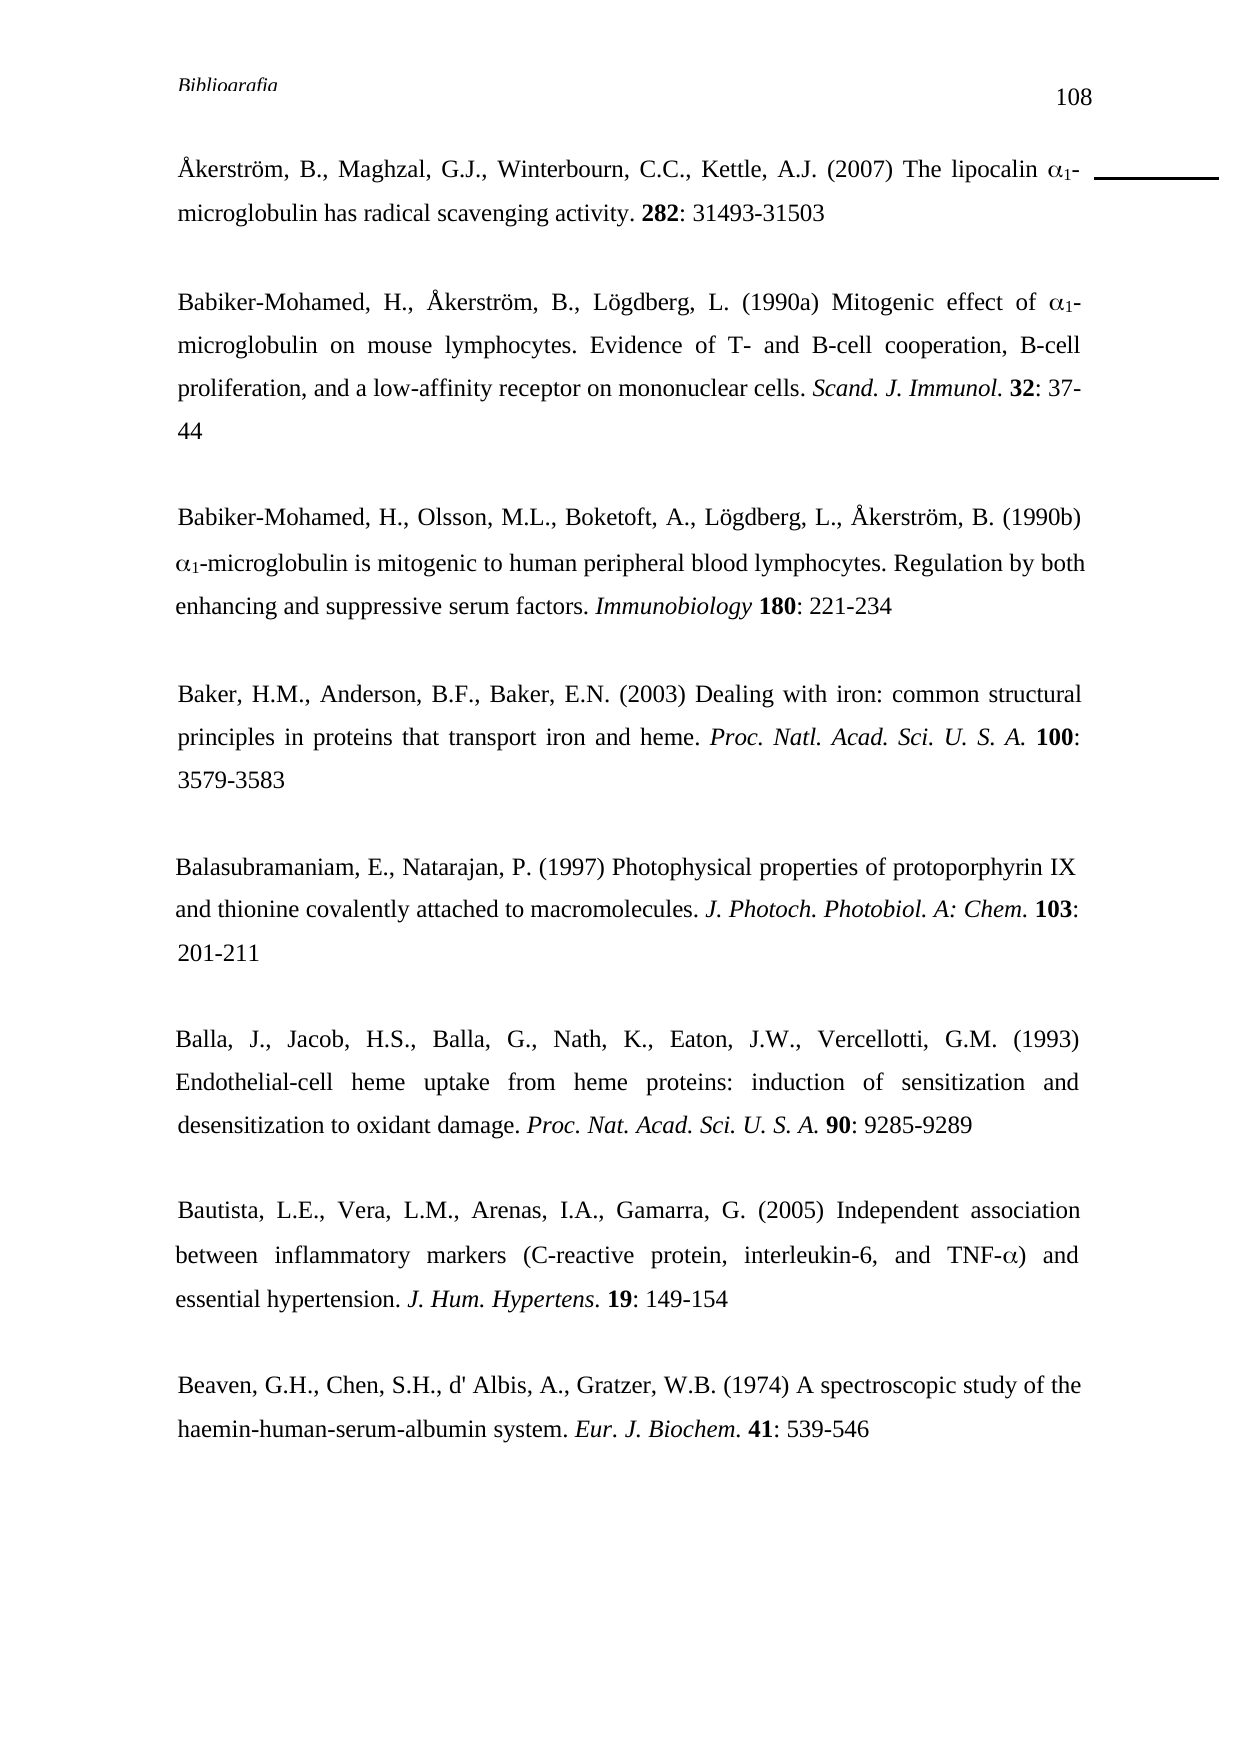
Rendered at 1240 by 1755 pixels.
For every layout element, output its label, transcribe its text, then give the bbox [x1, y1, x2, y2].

text Balla, J., Jacob, H.S., Balla, G., Nath, K., Eaton, J.W., Vercellotti, G.M. (1993) Endothelial-cell heme uptake from heme proteins: induction of sensitization and [175, 1024, 1093, 1096]
text Babiker-Mohamed, H., Åkerström, B., Lögdberg, L. (1990a) Mitogenic effect of 1- [177, 287, 1095, 316]
text Bibliografia [177, 74, 281, 91]
text microglobulin has radical scavenging activity. 282: 31493-31503 [177, 198, 1094, 227]
text Beaven, G.H., Chen, S.H., d' Albis, A., Gratzer, W.B. (1974) A spectroscopic study of the [177, 1372, 1094, 1399]
text microglobulin on mouse lymphocytes. Evidence of T- and B-cell cooperation, B-cell [177, 330, 1095, 358]
text haemin-human-serum-albumin system. Eur. J. Biochem. 41: 539-546 [177, 1414, 1094, 1442]
text desensitization to oxidant damage. Proc. Nat. Acad. Sci. U. S. A. 90: 9285-9289 [177, 1110, 1095, 1139]
text 3579-3583 [177, 765, 1095, 794]
text Babiker-Mohamed, H., Olsson, M.L., Boketoft, A., Lögdberg, L., Åkerström, B. (1990b) [177, 503, 1094, 531]
text proliferation, and a low-affinity receptor on mononuclear cells. Scand. J. Immunol. 32: 37- 44 [177, 359, 1093, 444]
text 1-microglobulin is mitogenic to human peripheral blood lymphocytes. Regulation by both enhancing and suppressive serum factors. Immunobiology 180: 221-234 [175, 535, 1093, 620]
text 108 [1055, 83, 1094, 111]
text Bautista, L.E., Vera, L.M., Arenas, I.A., Gamarra, G. (2005) Independent association [177, 1196, 1094, 1224]
text 201-211 [177, 938, 1095, 967]
text between inflammatory markers (C-reactive protein, interleukin-6, and TNF-) and essential hypertension. J. Hum. Hypertens. 19: 149-154 [175, 1225, 1093, 1313]
text Baker, H.M., Anderson, B.F., Baker, E.N. (2003) Dealing with iron: common structural principles in proteins that transport iron and heme. Proc. Natl. Acad. Sci. U. S. A. 100: [177, 679, 1093, 751]
text Åkerström, B., Maghzal, G.J., Winterbourn, C.C., Kettle, A.J. (2007) The lipocalin 1- [177, 155, 1094, 184]
text Balasubramaniam, E., Natarajan, P. (1997) Photophysical properties of protoporphyrin IX and thionine covalently attached to macromolecules. J. Photoch. Photobiol. A: Chem. 103: [175, 852, 1093, 923]
